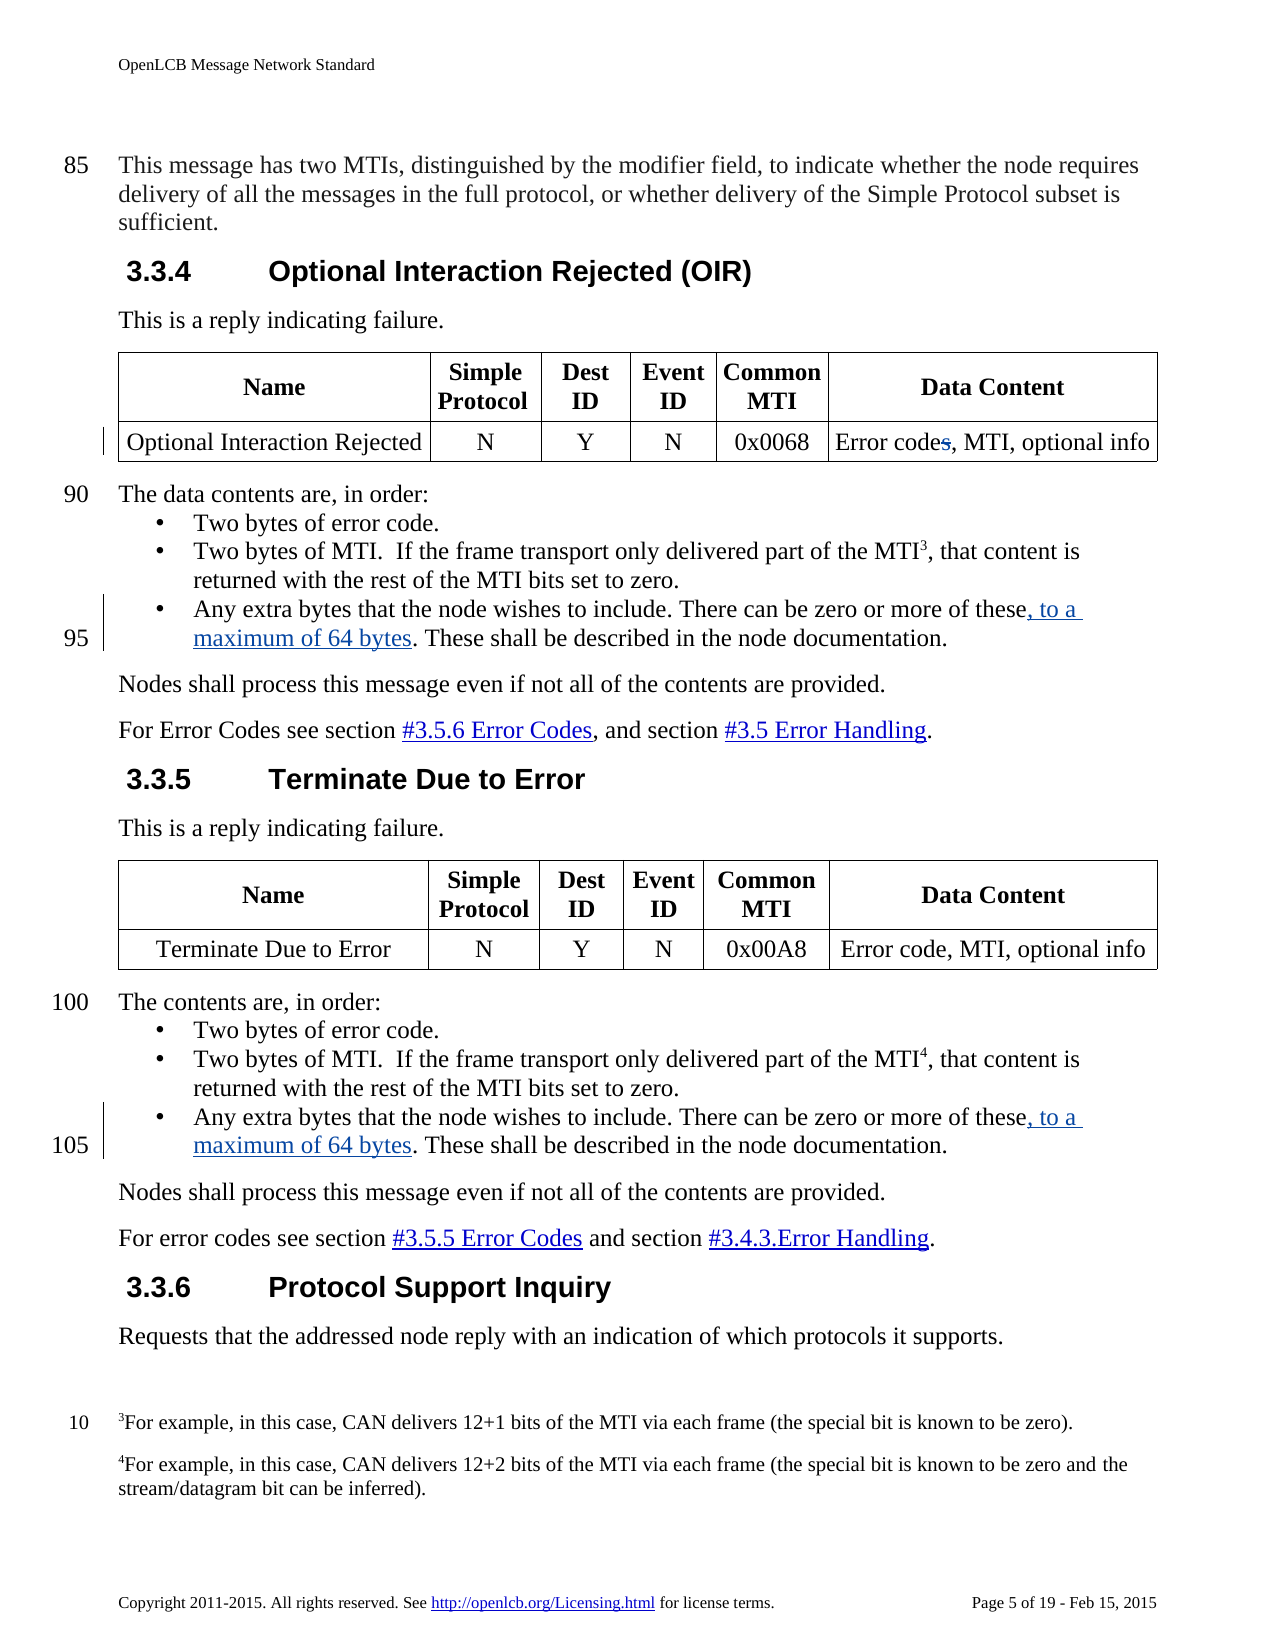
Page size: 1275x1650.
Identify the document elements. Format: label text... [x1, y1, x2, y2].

table_cell 0x0068 [717, 422, 828, 461]
text Requests that the addressed node reply with an indication of which protocols it supports. [118, 1321, 1157, 1350]
text Nodes shall process this message even if not all of the contents are provided. [118, 1177, 1157, 1206]
table_header Common MTI [704, 861, 829, 929]
table_cell N [631, 422, 716, 461]
subtitle Optional Interaction Rejected (OIR) [118, 254, 1157, 287]
table_cell N [429, 930, 539, 969]
table_cell Optional Interaction Rejected [119, 422, 430, 461]
text This message has two MTIs, distinguished by the modifier field, to indicate whether the node requires delivery of all the messages in the full protocol, or whether delivery of the Simple Protocol subset is sufficient. [118, 150, 1157, 236]
list Any extra bytes that the node wishes to include. There can be zero or more of these, to a maximum of 64 bytes. These shall be described in the node documentation. [156, 594, 1157, 651]
table_cell Error code, MTI, optional info [830, 930, 1157, 969]
subtitle Protocol Support Inquiry [118, 1270, 1157, 1303]
table_header Data Content [829, 353, 1157, 421]
table_header Event ID [631, 353, 716, 421]
text The contents are, in order: [118, 987, 1157, 1016]
table_cell N [431, 422, 541, 461]
table_header Dest ID [542, 353, 630, 421]
table_cell Y [540, 930, 623, 969]
table_header Simple Protocol [429, 861, 539, 929]
list Two bytes of error code. [156, 508, 1157, 536]
table_header Name [119, 353, 430, 421]
table_cell Y [542, 422, 630, 461]
text Nodes shall process this message even if not all of the contents are provided. [118, 669, 1157, 698]
list Two bytes of MTI. If the frame transport only delivered part of the MTI, that content is returned with the rest of the MTI bits set to zero. [156, 1044, 1157, 1102]
list Two bytes of error code. [156, 1016, 1157, 1044]
table_cell Error code, MTI, optional info [829, 422, 1157, 461]
table_header Event ID [624, 861, 703, 929]
text The data contents are, in order: [118, 479, 1157, 508]
text This is a reply indicating failure. [118, 813, 1157, 842]
table_header Name [119, 861, 428, 929]
list Two bytes of MTI. If the frame transport only delivered part of the MTI, that content is returned with the rest of the MTI bits set to zero. [156, 536, 1157, 594]
table_header Dest ID [540, 861, 623, 929]
list For example, in this case, CAN delivers 12+1 bits of the MTI via each frame (the special bit is known to be zero). [118, 1410, 1157, 1434]
subtitle Terminate Due to Error [118, 762, 1157, 796]
table_header Simple Protocol [431, 353, 541, 421]
table_header Data Content [830, 861, 1157, 929]
table_header CommonMTI [717, 353, 828, 421]
table_cell N [624, 930, 703, 969]
text For Error Codes see section #3.5.6 Error Codes, and section #3.5 Error Handling. [118, 716, 1157, 744]
list For example, in this case, CAN delivers 12+2 bits of the MTI via each frame (the special bit is known to be zero and the stream/datagram bit can be inferred). [118, 1452, 1157, 1500]
table_cell 0x00A8 [704, 930, 829, 969]
list Any extra bytes that the node wishes to include. There can be zero or more of these, to a maximum of 64 bytes. These shall be described in the node documentation. [156, 1102, 1157, 1159]
table_cell Terminate Due to Error [119, 930, 428, 969]
text For error codes see section #3.5.5 Error Codes and section #3.4.3.Error Handling. [118, 1223, 1157, 1252]
text This is a reply indicating failure. [118, 305, 1157, 334]
